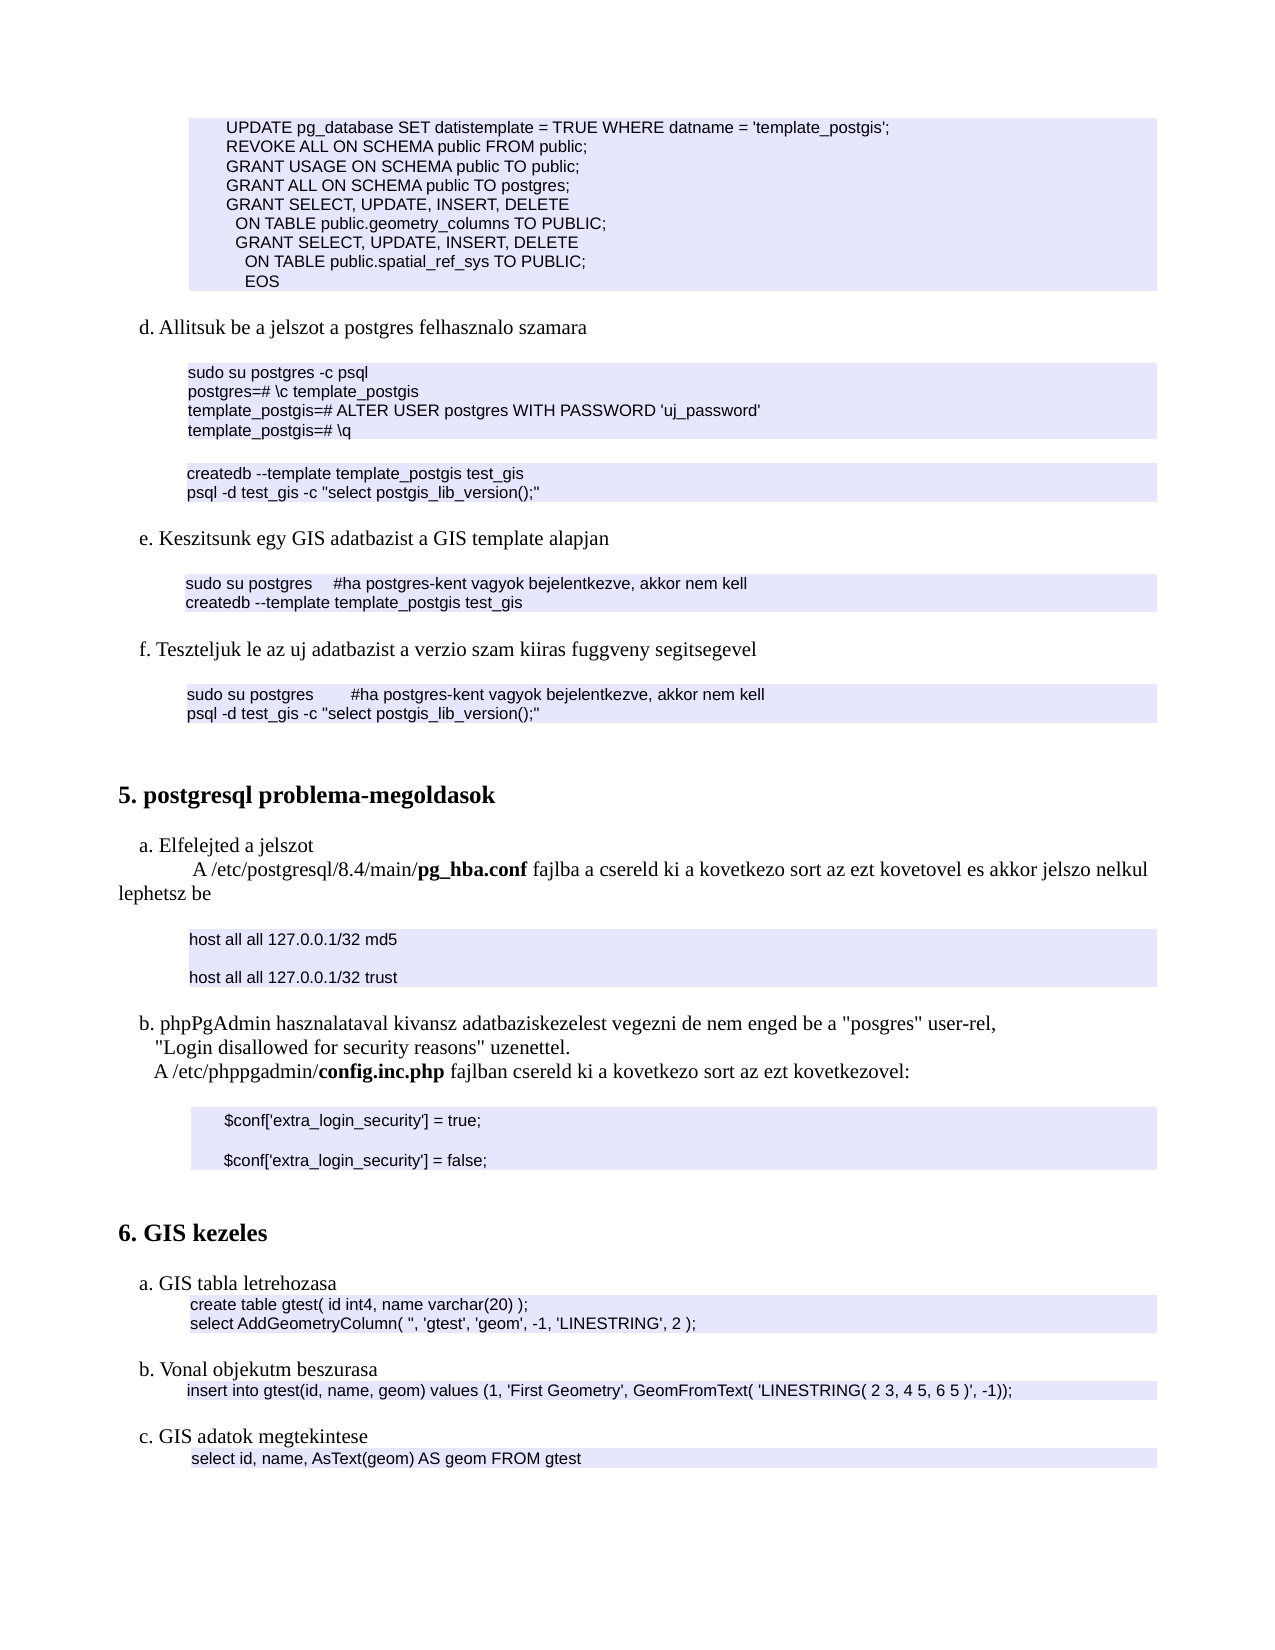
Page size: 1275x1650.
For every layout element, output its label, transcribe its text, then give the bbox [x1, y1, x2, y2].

text $conf['extra_login_security'] = true; [191, 1107, 1157, 1131]
text GRANT USAGE ON SCHEMA public TO public; [189, 156, 1157, 176]
text GRANT SELECT, UPDATE, INSERT, DELETE [189, 233, 1157, 252]
text psql -d test_gis -c "select postgis_lib_version();" [187, 483, 1157, 502]
text e. Keszitsunk egy GIS adatbazist a GIS template alapjan [118, 526, 1157, 550]
text b. Vonal objekutm beszurasa [118, 1357, 1157, 1381]
text template_postgis=# \q [188, 420, 1157, 439]
text sudo su postgres #ha postgres-kent vagyok bejelentkezve, akkor nem kell [185, 574, 1157, 593]
text f. Teszteljuk le az uj adatbazist a verzio szam kiiras fuggveny segitsegevel [118, 636, 1157, 661]
text "Login disallowed for security reasons" uzenettel. [118, 1035, 1157, 1059]
text ON TABLE public.geometry_columns TO PUBLIC; [189, 214, 1157, 233]
text insert into gtest(id, name, geom) values (1, 'First Geometry', GeomFromText( 'LINESTRING( 2 3, 4 5, 6 5 )', -1)); [187, 1381, 1157, 1400]
text select id, name, AsText(geom) AS geom FROM gtest [191, 1448, 1157, 1468]
text EOS [189, 271, 1157, 291]
text host all all 127.0.0.1/32 md5 [189, 929, 1157, 949]
text ON TABLE public.spatial_ref_sys TO PUBLIC; [189, 252, 1157, 271]
text psql -d test_gis -c "select postgis_lib_version();" [187, 704, 1157, 723]
text c. GIS adatok megtekintese [118, 1424, 1157, 1448]
text createdb --template template_postgis test_gis [185, 593, 1157, 612]
text A /etc/postgresql/8.4/main/pg_hba.conf fajlba a csereld ki a kovetkezo sort az ezt kovetovel es akkor jelszo nelkul lephetsz be [118, 857, 1157, 905]
text host all all 127.0.0.1/32 trust [189, 968, 1157, 987]
text select AddGeometryColumn( '', 'gtest', 'geom', -1, 'LINESTRING', 2 ); [190, 1314, 1157, 1333]
text a. Elfelejted a jelszot [118, 833, 1157, 857]
text 5. postgresql problema-megoldasok [118, 780, 1157, 809]
text sudo su postgres #ha postgres-kent vagyok bejelentkezve, akkor nem kell [187, 684, 1157, 704]
text 6. GIS kezeles [118, 1218, 1157, 1247]
text postgres=# \c template_postgis [188, 382, 1157, 401]
text createdb --template template_postgis test_gis [187, 463, 1157, 483]
text GRANT SELECT, UPDATE, INSERT, DELETE [189, 195, 1157, 214]
text UPDATE pg_database SET datistemplate = TRUE WHERE datname = 'template_postgis'; [189, 118, 1157, 137]
text REVOKE ALL ON SCHEMA public FROM public; [189, 137, 1157, 156]
text $conf['extra_login_security'] = false; [191, 1151, 1157, 1170]
text a. GIS tabla letrehozasa [118, 1271, 1157, 1295]
text b. phpPgAdmin hasznalataval kivansz adatbaziskezelest vegezni de nem enged be a "posgres" user-rel, [118, 1011, 1157, 1035]
text A /etc/phppgadmin/config.inc.php fajlban csereld ki a kovetkezo sort az ezt kovetkezovel: [118, 1059, 1157, 1083]
text template_postgis=# ALTER USER postgres WITH PASSWORD 'uj_password' [188, 401, 1157, 420]
text create table gtest( id int4, name varchar(20) ); [190, 1295, 1157, 1314]
text d. Allitsuk be a jelszot a postgres felhasznalo szamara [118, 315, 1157, 339]
text GRANT ALL ON SCHEMA public TO postgres; [189, 176, 1157, 195]
text sudo su postgres -c psql [188, 363, 1157, 382]
